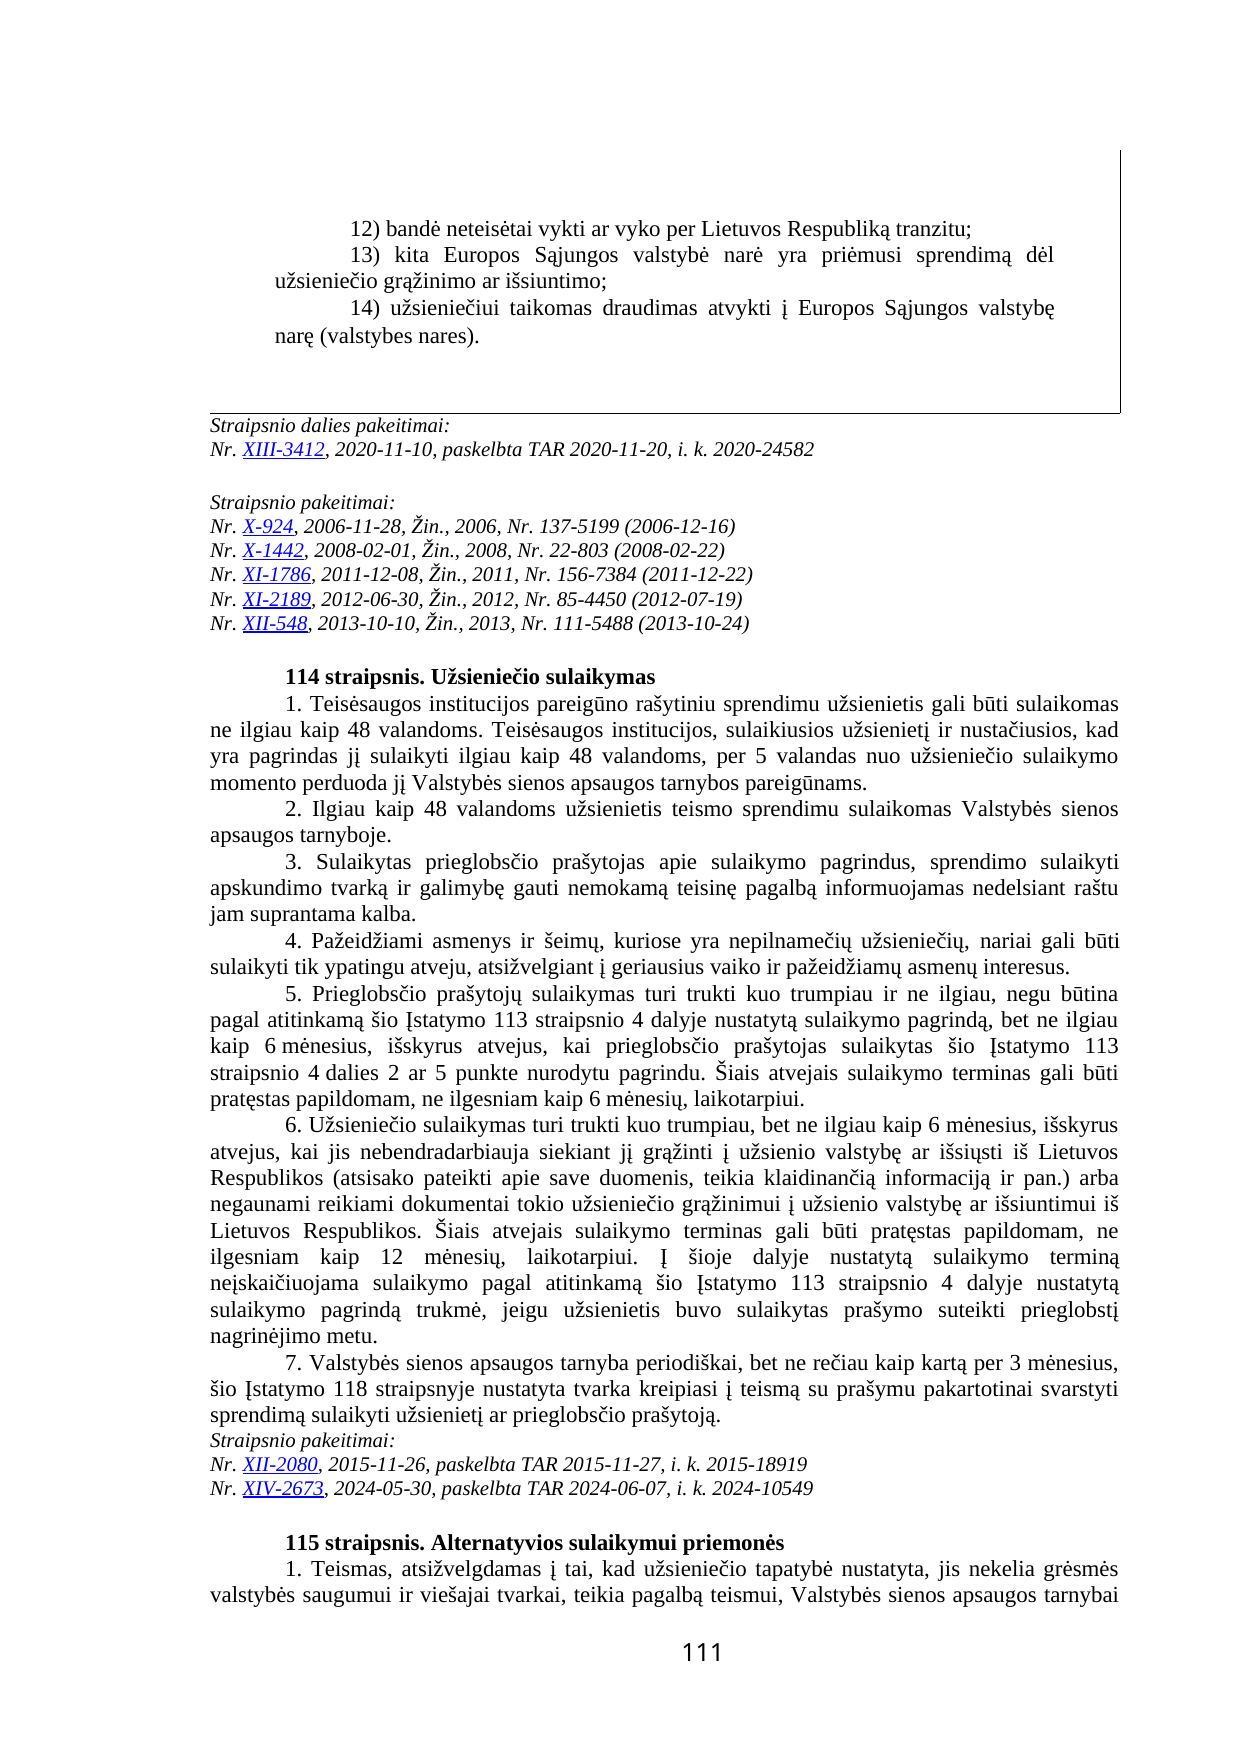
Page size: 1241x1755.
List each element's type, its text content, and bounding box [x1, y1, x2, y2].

text 1. Teismas, atsižvelgdamas į tai, kad užsieniečio tapatybė nustatyta, jis nekelia grėsmės valstybės saugumui ir viešajai tvarkai, teikia pagalbą teismui, Valstybės sienos apsaugos tarnybai [210, 1555, 1120, 1608]
text 3. Sulaikytas prieglobsčio prašytojas apie sulaikymo pagrindus, sprendimo sulaikyti apskundimo tvarką ir galimybę gauti nemokamą teisinę pagalbą informuojamas nedelsiant raštu jam suprantama kalba. [210, 848, 1120, 927]
text Nr. XI-1786, 2011-12-08, Žin., 2011, Nr. 156-7384 (2011-12-22) [210, 562, 1120, 586]
text Nr. X-924, 2006-11-28, Žin., 2006, Nr. 137-5199 (2006-12-16) [210, 514, 1120, 538]
text Straipsnio dalies pakeitimai: [210, 413, 1120, 437]
text 13) kita Europos Sąjungos valstybė narė yra priėmusi sprendimą dėl užsieniečio grąžinimo ar išsiuntimo; [210, 241, 1120, 294]
text 6. Užsieniečio sulaikymas turi trukti kuo trumpiau, bet ne ilgiau kaip 6 mėnesius, išskyrus atvejus, kai jis nebendradarbiauja siekiant jį grąžinti į užsienio valstybę ar išsiųsti iš Lietuvos Respublikos (atsisako pateikti apie save duomenis, teikia klaidinančią informaciją ir pan.) arba negaunami reikiami dokumentai tokio užsieniečio grąžinimui į užsienio valstybę ar išsiuntimui iš Lietuvos Respublikos. Šiais atvejais sulaikymo terminas gali būti pratęstas papildomam, ne ilgesniam kaip 12 mėnesių, laikotarpiui. Į šioje dalyje nustatytą sulaikymo terminą neįskaičiuojama sulaikymo pagal atitinkamą šio Įstatymo 113 straipsnio 4 dalyje nustatytą sulaikymo pagrindą trukmė, jeigu užsienietis buvo sulaikytas prašymo suteikti prieglobstį nagrinėjimo metu. [210, 1111, 1120, 1348]
text 114 straipsnis. Užsieniečio sulaikymas [210, 663, 1120, 690]
text Nr. XIII-3412, 2020-11-10, paskelbta TAR 2020-11-20, i. k. 2020-24582 [210, 437, 1120, 461]
text 7. Valstybės sienos apsaugos tarnyba periodiškai, bet ne rečiau kaip kartą per 3 mėnesius, šio Įstatymo 118 straipsnyje nustatyta tvarka kreipiasi į teismą su prašymu pakartotinai svarstyti sprendimą sulaikyti užsienietį ar prieglobsčio prašytoją. [210, 1348, 1120, 1428]
text 14) užsieniečiui taikomas draudimas atvykti į Europos Sąjungos valstybę narę (valstybes nares). [210, 294, 1120, 413]
text Nr. XI-2189, 2012-06-30, Žin., 2012, Nr. 85-4450 (2012-07-19) [210, 586, 1120, 611]
text Nr. X-1442, 2008-02-01, Žin., 2008, Nr. 22-803 (2008-02-22) [210, 538, 1120, 562]
text 5. Prieglobsčio prašytojų sulaikymas turi trukti kuo trumpiau ir ne ilgiau, negu būtina pagal atitinkamą šio Įstatymo 113 straipsnio 4 dalyje nustatytą sulaikymo pagrindą, bet ne ilgiau kaip 6 mėnesius, išskyrus atvejus, kai prieglobsčio prašytojas sulaikytas šio Įstatymo 113 straipsnio 4 dalies 2 ar 5 punkte nurodytu pagrindu. Šiais atvejais sulaikymo terminas gali būti pratęstas papildomam, ne ilgesniam kaip 6 mėnesių, laikotarpiui. [210, 979, 1120, 1111]
text Nr. XII-548, 2013-10-10, Žin., 2013, Nr. 111-5488 (2013-10-24) [210, 611, 1120, 634]
text Straipsnio pakeitimai: [210, 1428, 1120, 1452]
text Straipsnio pakeitimai: [210, 490, 1120, 514]
text Nr. XIV-2673, 2024-05-30, paskelbta TAR 2024-06-07, i. k. 2024-10549 [210, 1476, 1120, 1500]
text Nr. XII-2080, 2015-11-26, paskelbta TAR 2015-11-27, i. k. 2015-18919 [210, 1452, 1120, 1476]
text 1. Teisėsaugos institucijos pareigūno rašytiniu sprendimu užsienietis gali būti sulaikomas ne ilgiau kaip 48 valandoms. Teisėsaugos institucijos, sulaikiusios užsienietį ir nustačiusios, kad yra pagrindas jį sulaikyti ilgiau kaip 48 valandoms, per 5 valandas nuo užsieniečio sulaikymo momento perduoda jį Valstybės sienos apsaugos tarnybos pareigūnams. [210, 690, 1120, 795]
text 4. Pažeidžiami asmenys ir šeimų, kuriose yra nepilnamečių užsieniečių, nariai gali būti sulaikyti tik ypatingu atveju, atsižvelgiant į geriausius vaiko ir pažeidžiamų asmenų interesus. [210, 927, 1120, 979]
text 12) bandė neteisėtai vykti ar vyko per Lietuvos Respubliką tranzitu; [210, 150, 1120, 241]
text 2. Ilgiau kaip 48 valandoms užsienietis teismo sprendimu sulaikomas Valstybės sienos apsaugos tarnyboje. [210, 795, 1120, 848]
text 115 straipsnis. Alternatyvios sulaikymui priemonės [210, 1528, 1120, 1555]
